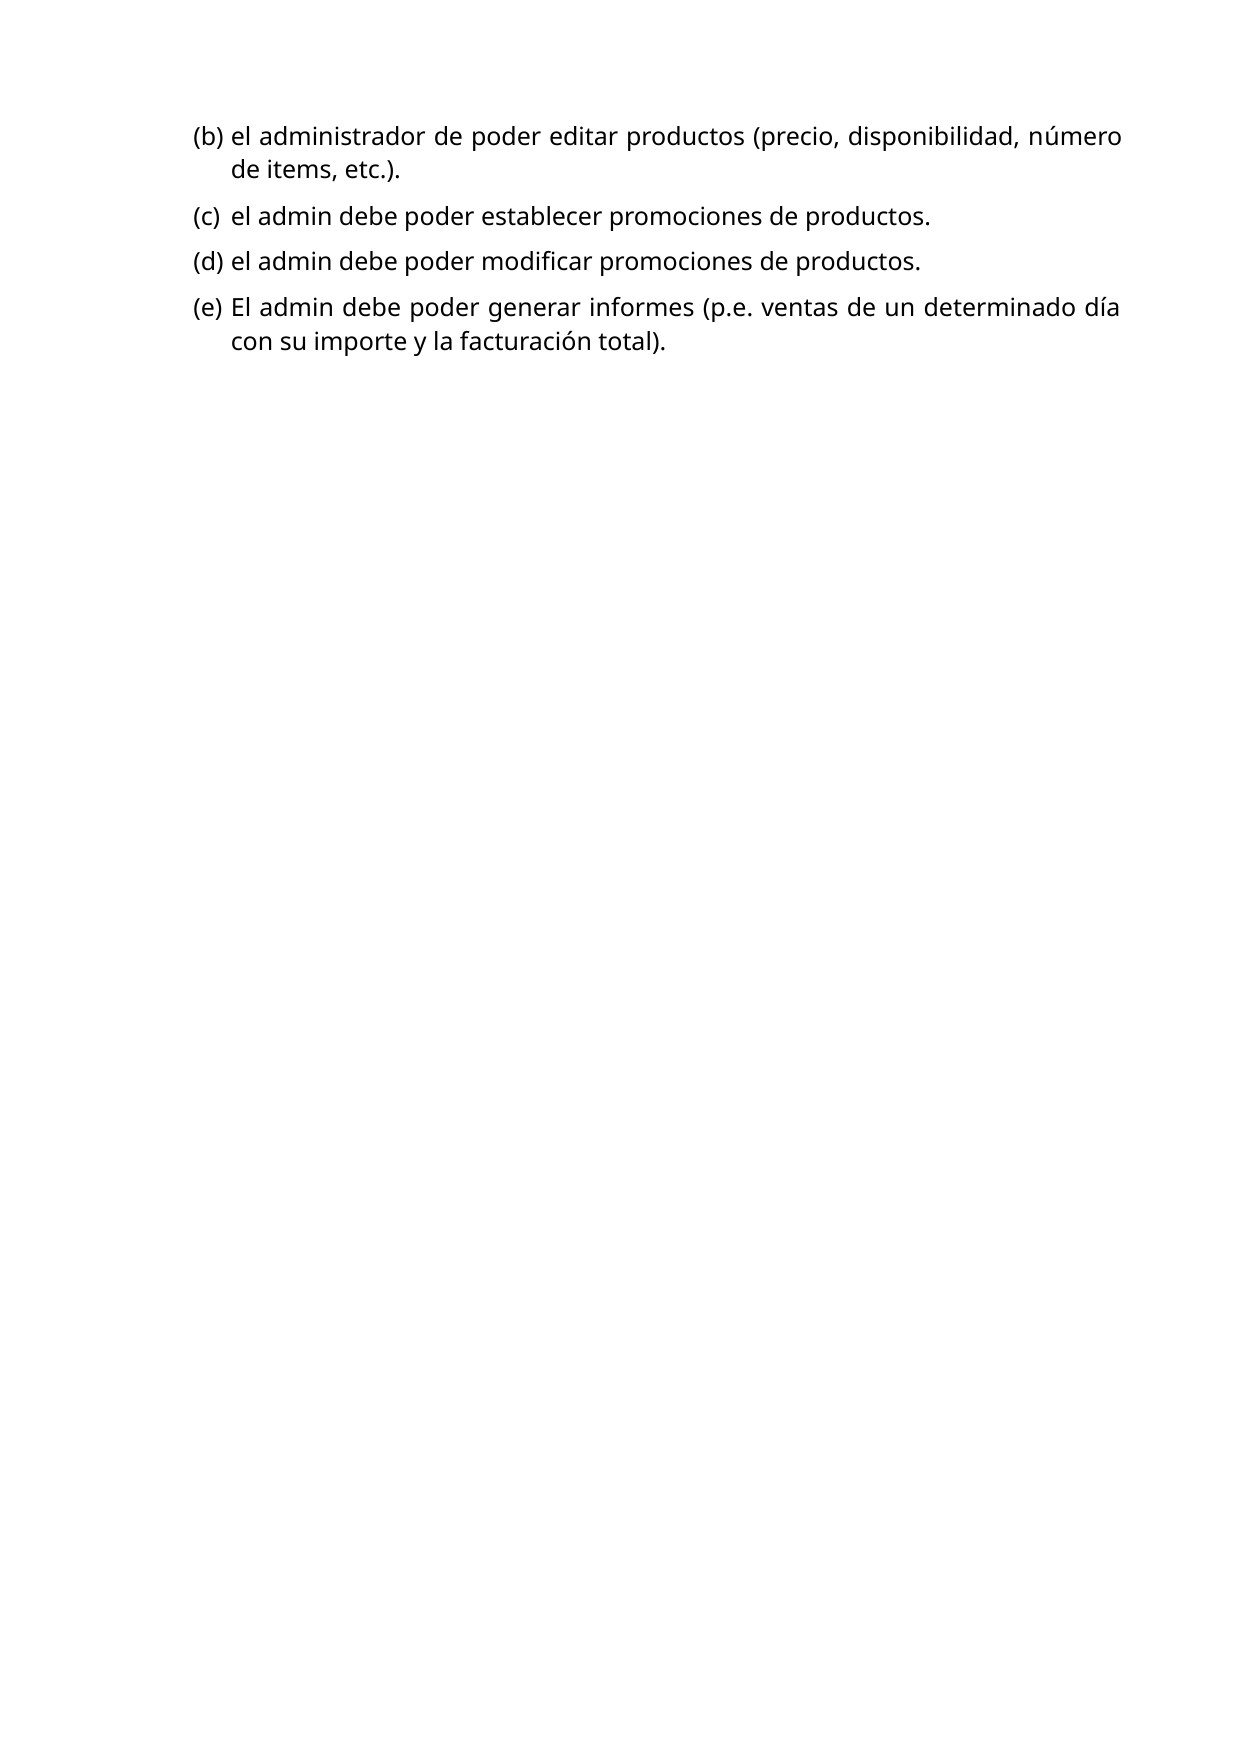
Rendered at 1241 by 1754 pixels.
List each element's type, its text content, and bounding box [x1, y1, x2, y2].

list el administrador de poder editar productos (precio, disponibilidad, número de items, etc.). [193, 118, 1122, 186]
list el admin debe poder modificar promociones de productos. [193, 244, 1122, 278]
list El admin debe poder generar informes (p.e. ventas de un determinado día con su importe y la facturación total). [193, 290, 1122, 358]
list el admin debe poder establecer promociones de productos. [193, 198, 1122, 232]
